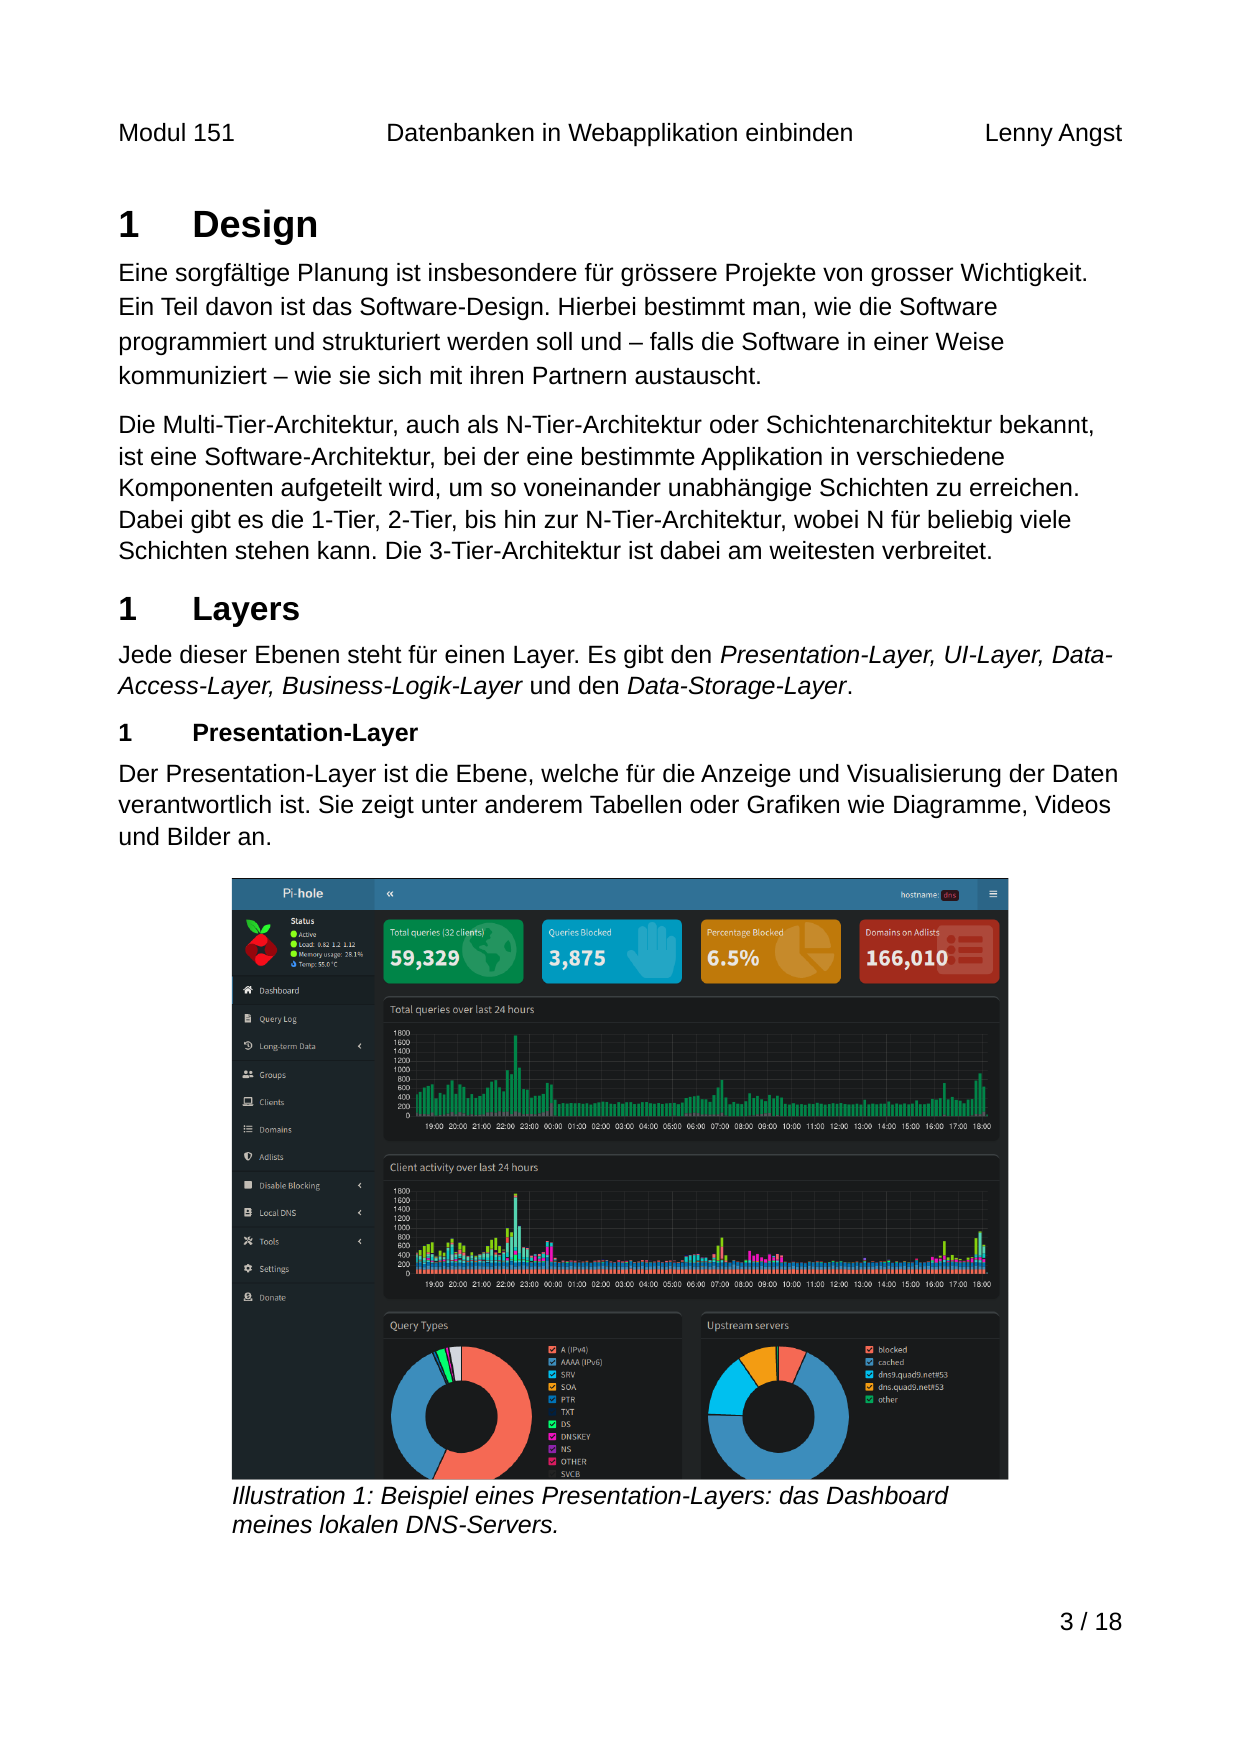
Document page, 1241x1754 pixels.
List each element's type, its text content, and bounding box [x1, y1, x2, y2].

text Jede dieser Ebenen steht für einen Layer. Es gibt den Presentation-Layer, UI-Layer, Data-Access-Layer, Business-Logik-Layer und den Data-Storage-Layer. [118, 640, 1122, 700]
picture [231, 878, 1009, 1481]
subtitle Design [118, 201, 1122, 245]
text [232, 866, 1008, 878]
text Die Multi-Tier-Architektur, auch als N-Tier-Architektur oder Schichtenarchitektur bekannt, ist eine Software-Architektur, bei der eine bestimmte Applikation in verschiedene Komponenten aufgeteilt wird, um so voneinander unabhängige Schichten zu erreichen. [118, 410, 1122, 502]
text Dabei gibt es die 1-Tier, 2-Tier, bis hin zur N-Tier-Architektur, wobei N für beliebig viele Schichten stehen kann. Die 3-Tier-Architektur ist dabei am weitesten verbreitet. [118, 505, 1122, 565]
subtitle Presentation-Layer [118, 717, 1122, 746]
text Eine sorgfältige Planung ist insbesondere für grössere Projekte von grosser Wichtigkeit. Ein Teil davon ist das Software-Design. Hierbei bestimmt man, wie die Software programmiert und strukturiert werden soll und – falls die Software in einer Weise kommuniziert – wie sie sich mit ihren Partnern austauscht. [118, 257, 1122, 390]
text Illustration 1: Beispiel eines Presentation-Layers: das Dashboard meines lokalen DNS-Servers. [232, 1481, 1008, 1538]
subtitle Layers [118, 589, 1122, 627]
text Der Presentation-Layer ist die Ebene, welche für die Anzeige und Visualisierung der Daten verantwortlich ist. Sie zeigt unter anderem Tabellen oder Grafiken wie Diagramme, Videos und Bilder an. [118, 759, 1122, 851]
